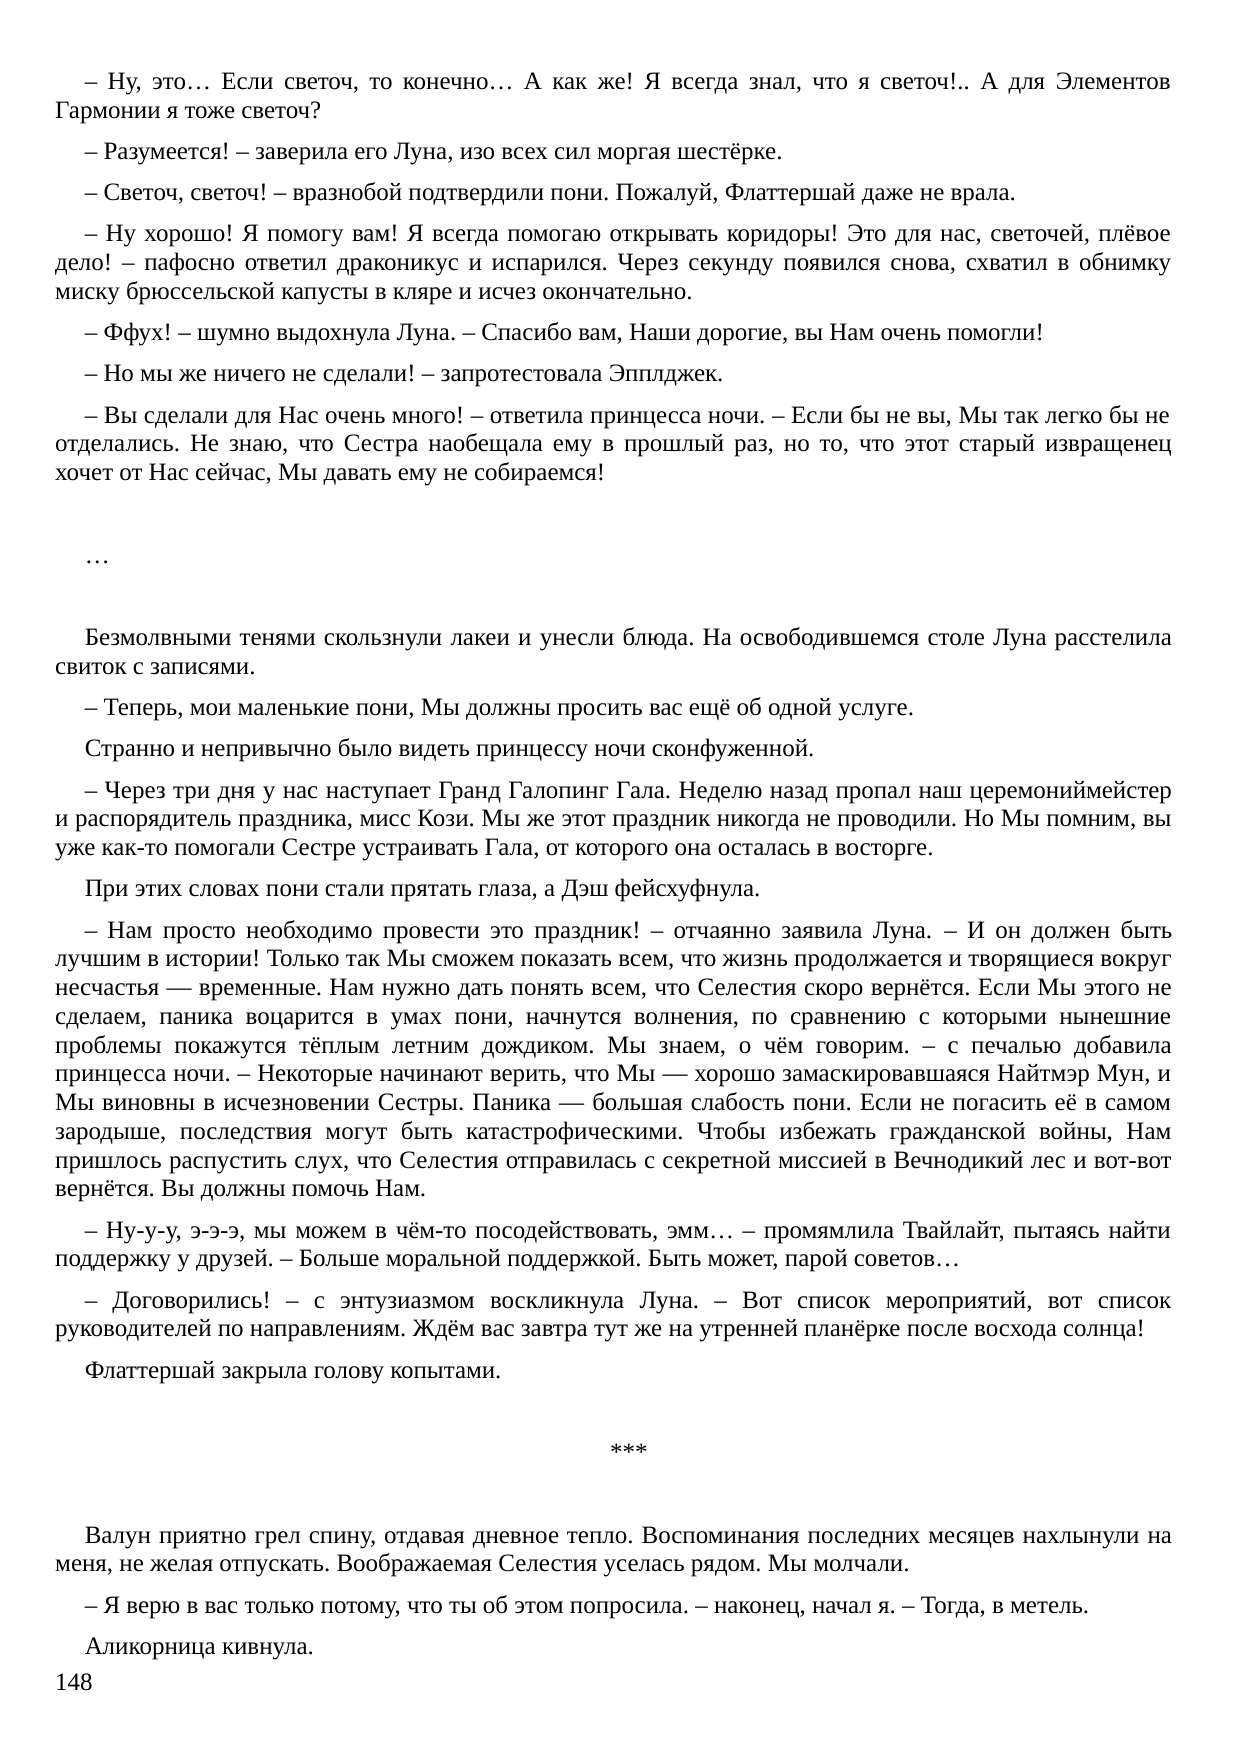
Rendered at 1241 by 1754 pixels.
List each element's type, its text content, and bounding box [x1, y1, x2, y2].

text Валун приятно грел спину, отдавая дневное тепло. Воспоминания последних месяцев нахлынули на меня, не желая отпускать. Воображаемая Селестия уселась рядом. Мы молчали. [55, 1520, 1173, 1577]
text – Ну-у-у, э-э-э, мы можем в чём-то посодействовать, эмм… – промямлила Твайлайт, пытаясь найти поддержку у друзей. – Больше моральной поддержкой. Быть может, парой советов… [55, 1215, 1173, 1272]
text – Договорились! – с энтузиазмом воскликнула Луна. – Вот список мероприятий, вот список руководителей по направлениям. Ждём вас завтра тут же на утренней планёрке после восхода солнца! [55, 1285, 1173, 1342]
text – Я верю в вас только потому, что ты об этом попросила. – наконец, начал я. – Тогда, в метель. [55, 1590, 1173, 1618]
text – Через три дня у нас наступает Гранд Галопинг Гала. Неделю назад пропал наш церемониймейстер и распорядитель праздника, мисс Кози. Мы же этот праздник никогда не проводили. Но Мы помним, вы уже как-то помогали Сестре устраивать Гала, от которого она осталась в восторге. [55, 775, 1173, 861]
text – Ффух! – шумно выдохнула Луна. – Спасибо вам, Наши дорогие, вы Нам очень помогли! [55, 317, 1173, 346]
text Аликорница кивнула. [55, 1631, 1173, 1660]
text – Но мы же ничего не сделали! – запротестовала Эпплджек. [55, 358, 1173, 387]
text – Разумеется! – заверила его Луна, изо всех сил моргая шестёрке. [55, 136, 1173, 165]
text … [55, 540, 1173, 568]
text – Вы сделали для Нас очень много! – ответила принцесса ночи. – Если бы не вы, Мы так легко бы не отделались. Не знаю, что Сестра наобещала ему в прошлый раз, но то, что этот старый извращенец хочет от Нас сейчас, Мы давать ему не собираемся! [55, 400, 1173, 486]
text – Ну, это… Если светоч, то конечно… А как же! Я всегда знал, что я светоч!.. А для Элементов Гармонии я тоже светоч? [55, 66, 1173, 123]
text Флаттершай закрыла голову копытами. [55, 1355, 1173, 1383]
text Странно и непривычно было видеть принцессу ночи сконфуженной. [55, 733, 1173, 762]
text – Ну хорошо! Я помогу вам! Я всегда помогаю открывать коридоры! Это для нас, светочей, плёвое дело! – пафосно ответил драконикус и испарился. Через секунду появился снова, схватил в обнимку миску брюссельской капусты в кляре и исчез окончательно. [55, 218, 1173, 305]
text – Нам просто необходимо провести это праздник! – отчаянно заявила Луна. – И он должен быть лучшим в истории! Только так Мы сможем показать всем, что жизнь продолжается и творящиеся вокруг несчастья — временные. Нам нужно дать понять всем, что Селестия скоро вернётся. Если Мы этого не сделаем, паника воцарится в умах пони, начнутся волнения, по сравнению с которыми нынешние проблемы покажутся тёплым летним дождиком. Мы знаем, о чём говорим. – с печалью добавила принцесса ночи. – Некоторые начинают верить, что Мы — хорошо замаскировавшаяся Найтмэр Мун, и Мы виновны в исчезновении Сестры. Паника — большая слабость пони. Если не погасить её в самом зародыше, последствия могут быть катастрофическими. Чтобы избежать гражданской войны, Нам пришлось распустить слух, что Селестия отправилась с секретной миссией в Вечнодикий лес и вот-вот вернётся. Вы должны помочь Нам. [55, 915, 1173, 1202]
text – Теперь, мои маленькие пони, Мы должны просить вас ещё об одной услуге. [55, 692, 1173, 721]
text При этих словах пони стали прятать глаза, а Дэш фейсхуфнула. [55, 873, 1173, 902]
text – Светоч, светоч! – вразнобой подтвердили пони. Пожалуй, Флаттершай даже не врала. [55, 177, 1173, 206]
text *** [55, 1437, 1173, 1466]
text Безмолвными тенями скользнули лакеи и унесли блюда. На освободившемся столе Луна расстелила свиток с записями. [55, 622, 1173, 680]
